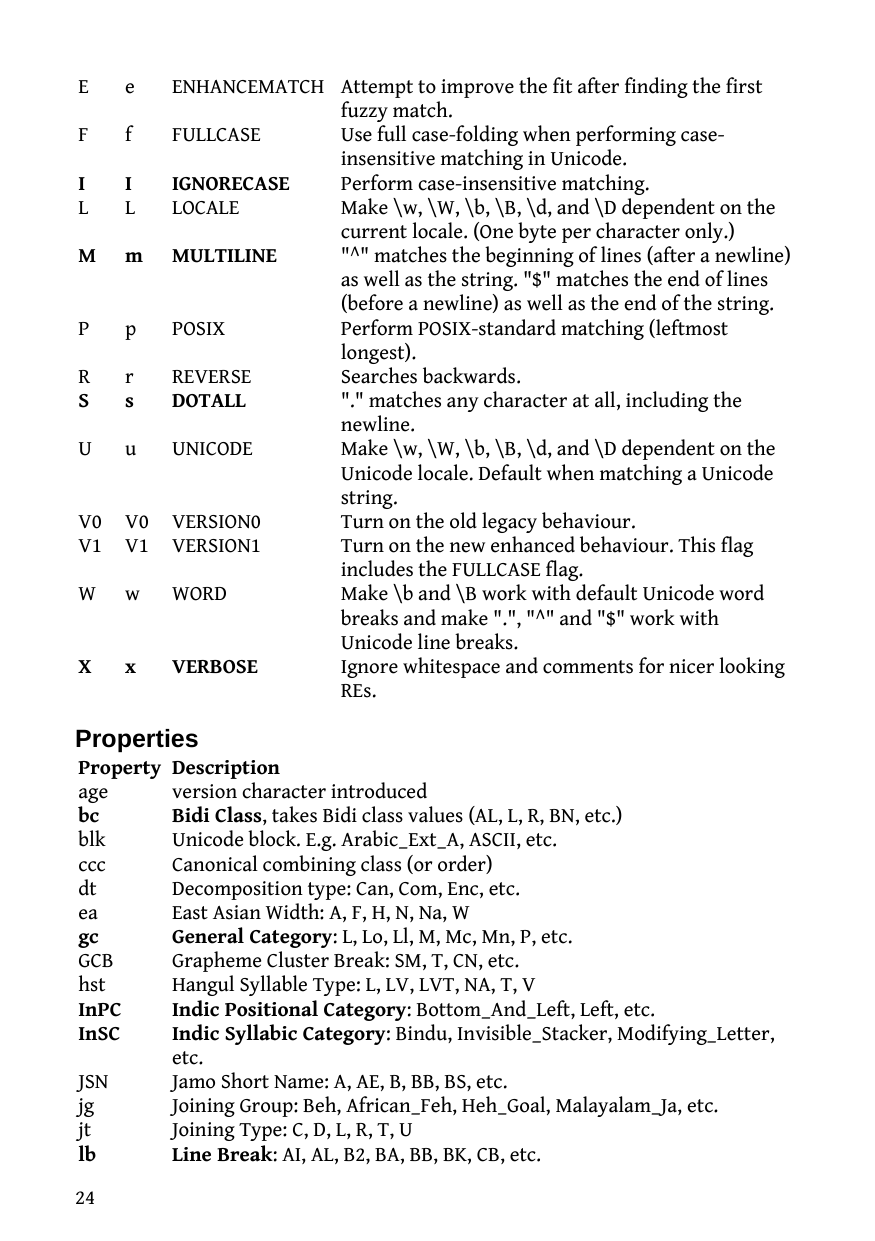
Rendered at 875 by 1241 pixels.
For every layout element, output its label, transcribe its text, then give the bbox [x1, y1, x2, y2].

table_cell m [122, 244, 169, 317]
table_cell M [75, 244, 122, 317]
table_cell L [122, 196, 169, 244]
table_cell ccc [75, 853, 169, 877]
table_cell Bidi Class, takes Bidi class values (AL, L, R, BN, etc.) [169, 805, 788, 829]
table_cell JSN [75, 1070, 169, 1094]
table_cell f [122, 123, 169, 172]
table_cell age [75, 780, 169, 804]
table_cell p [122, 317, 169, 365]
table_cell bc [75, 805, 169, 829]
table_cell VERBOSE [169, 655, 337, 703]
table_cell lb [75, 1143, 169, 1167]
table_cell U [75, 438, 122, 510]
table_cell r [122, 365, 169, 389]
table_cell Make \b and \B work with default Unicode word breaks and make ".", "^" and "$" work with Unicode line breaks. [338, 583, 796, 655]
table_cell Attempt to improve the fit after finding the first fuzzy match. [338, 75, 796, 123]
table_cell Ignore whitespace and comments for nicer looking REs. [338, 655, 796, 703]
table_cell ENHANCEMATCH [169, 75, 337, 123]
table_cell x [122, 655, 169, 703]
table_cell Turn on the new enhanced behaviour. This flag includes the FULLCASE flag. [338, 534, 796, 582]
table_header Description [169, 756, 788, 780]
table_cell w [122, 583, 169, 655]
table_cell Decomposition type: Can, Com, Enc, etc. [169, 877, 788, 901]
table_cell R [75, 365, 122, 389]
table_cell VERSION1 [169, 534, 337, 582]
table_cell LOCALE [169, 196, 337, 244]
table_cell version character introduced [169, 780, 788, 804]
table_cell jt [75, 1119, 169, 1143]
table_cell S [75, 389, 122, 437]
table_cell FULLCASE [169, 123, 337, 172]
table_cell InSC [75, 1022, 169, 1070]
table_cell ea [75, 901, 169, 925]
table_cell jg [75, 1095, 169, 1119]
table_cell V0 [75, 510, 122, 534]
table_cell I [75, 172, 122, 196]
table_cell Canonical combining class (or order) [169, 853, 788, 877]
table_cell Perform POSIX-standard matching (leftmost longest). [338, 317, 796, 365]
table_cell General Category: L, Lo, Ll, M, Mc, Mn, P, etc. [169, 925, 788, 949]
subtitle Properties [75, 724, 799, 753]
table_cell V0 [122, 510, 169, 534]
table_cell InPC [75, 998, 169, 1022]
table_cell VERSION0 [169, 510, 337, 534]
table_cell hst [75, 974, 169, 998]
table_cell Joining Type: C, D, L, R, T, U [169, 1119, 788, 1143]
table_cell V1 [122, 534, 169, 582]
table_cell Make \w, \W, \b, \B, \d, and \D dependent on the current locale. (One byte per character only.) [338, 196, 796, 244]
table_cell MULTILINE [169, 244, 337, 317]
table_cell Indic Positional Category: Bottom_And_Left, Left, etc. [169, 998, 788, 1022]
table_cell Joining Group: Beh, African_Feh, Heh_Goal, Malayalam_Ja, etc. [169, 1095, 788, 1119]
table_cell s [122, 389, 169, 437]
table_cell Perform case-insensitive matching. [338, 172, 796, 196]
table_cell V1 [75, 534, 122, 582]
table_cell Jamo Short Name: A, AE, B, BB, BS, etc. [169, 1070, 788, 1094]
table_cell X [75, 655, 122, 703]
table_cell Grapheme Cluster Break: SM, T, CN, etc. [169, 950, 788, 974]
table_cell Unicode block. E.g. Arabic_Ext_A, ASCII, etc. [169, 829, 788, 853]
table_cell UNICODE [169, 438, 337, 510]
table_cell Line Break: AI, AL, B2, BA, BB, BK, CB, etc. [169, 1143, 788, 1167]
table_cell F [75, 123, 122, 172]
table_cell East Asian Width: A, F, H, N, Na, W [169, 901, 788, 925]
table_cell Use full case-folding when performing case-insensitive matching in Unicode. [338, 123, 796, 172]
table_cell DOTALL [169, 389, 337, 437]
table_cell I [122, 172, 169, 196]
table_cell Searches backwards. [338, 365, 796, 389]
table_cell blk [75, 829, 169, 853]
table_cell IGNORECASE [169, 172, 337, 196]
table_cell GCB [75, 950, 169, 974]
table_cell Indic Syllabic Category: Bindu, Invisible_Stacker, Modifying_Letter, etc. [169, 1022, 788, 1070]
table_cell WORD [169, 583, 337, 655]
table_cell "." matches any character at all, including the newline. [338, 389, 796, 437]
table_cell u [122, 438, 169, 510]
table_cell Turn on the old legacy behaviour. [338, 510, 796, 534]
table_cell Make \w, \W, \b, \B, \d, and \D dependent on the Unicode locale. Default when matching a Unicode string. [338, 438, 796, 510]
table_cell Hangul Syllable Type: L, LV, LVT, NA, T, V [169, 974, 788, 998]
table_cell dt [75, 877, 169, 901]
table_cell gc [75, 925, 169, 949]
table_cell POSIX [169, 317, 337, 365]
table_cell P [75, 317, 122, 365]
table_cell L [75, 196, 122, 244]
table_cell "^" matches the beginning of lines (after a newline) as well as the string. "$" matches the end of lines (before a newline) as well as the end of the string. [338, 244, 796, 317]
table_cell E [75, 75, 122, 123]
table_cell e [122, 75, 169, 123]
table_cell REVERSE [169, 365, 337, 389]
table_cell W [75, 583, 122, 655]
table_header Property [75, 756, 169, 780]
